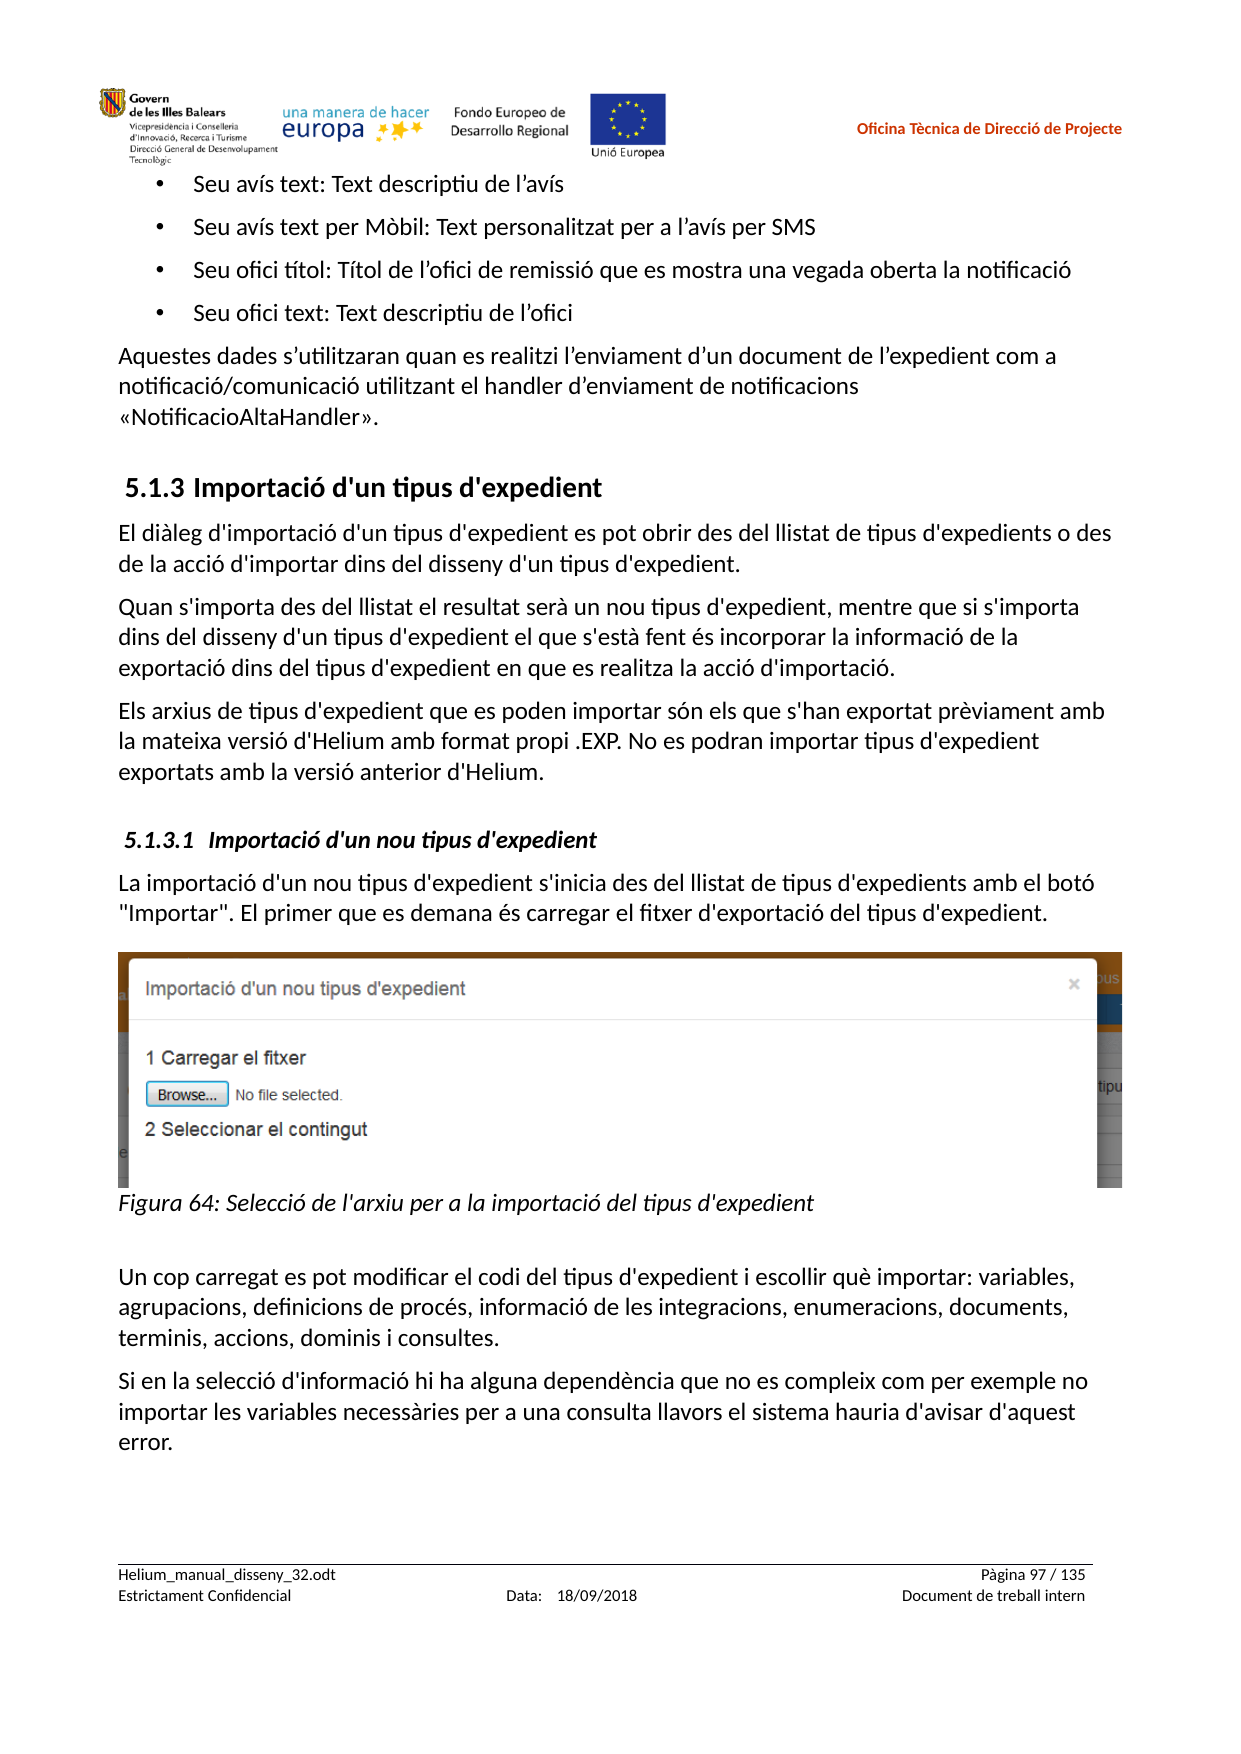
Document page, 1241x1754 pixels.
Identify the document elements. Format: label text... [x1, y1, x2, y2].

list Seu avís text: Text descriptiu de l’avís [156, 168, 1122, 198]
list Seu ofici text: Text descriptiu de l’ofici [156, 297, 1122, 327]
subtitle Importació d'un nou tipus d'expedient [118, 824, 1122, 854]
text Aquestes dades s’utilitzaran quan es realitzi l’enviament d’un document de l’expedient com a notificació/comunicació utilitzant el handler d’enviament de notificacions «NotificacioAltaHandler». [118, 340, 1122, 432]
list Seu ofici títol: Títol de l’ofici de remissió que es mostra una vegada oberta la notificació [156, 254, 1122, 284]
list Seu avís text per Mòbil: Text personalitzat per a l’avís per SMS [156, 211, 1122, 241]
text Quan s'importa des del llistat el resultat serà un nou tipus d'expedient, mentre que si s'importa dins del disseny d'un tipus d'expedient el que s'està fent és incorporar la informació de la exportació dins del tipus d'expedient en que es realitza la acció d'importació. [118, 591, 1122, 682]
text Figura 64: Selecció de l'arxiu per a la importació del tipus d'expedient [118, 1188, 1122, 1218]
text Si en la selecció d'informació hi ha alguna dependència que no es compleix com per exemple no importar les variables necessàries per a una consulta llavors el sistema hauria d'avisar d'aquest error. [118, 1365, 1122, 1457]
picture [118, 952, 1123, 1188]
text La importació d'un nou tipus d'expedient s'inicia des del llistat de tipus d'expedients amb el botó "Importar". El primer que es demana és carregar el fitxer d'exportació del tipus d'expedient. [118, 867, 1122, 928]
subtitle Importació d'un tipus d'expedient [118, 469, 1122, 505]
text El diàleg d'importació d'un tipus d'expedient es pot obrir des del llistat de tipus d'expedients o des de la acció d'importar dins del disseny d'un tipus d'expedient. [118, 517, 1122, 578]
picture [99, 87, 668, 166]
text Un cop carregat es pot modificar el codi del tipus d'expedient i escollir què importar: variables, agrupacions, definicions de procés, informació de les integracions, enumeracions, documents, terminis, accions, dominis i consultes. [118, 1261, 1122, 1353]
text Els arxius de tipus d'expedient que es poden importar són els que s'han exportat prèviament amb la mateixa versió d'Helium amb format propi .EXP. No es podran importar tipus d'expedient exportats amb la versió anterior d'Helium. [118, 695, 1122, 786]
